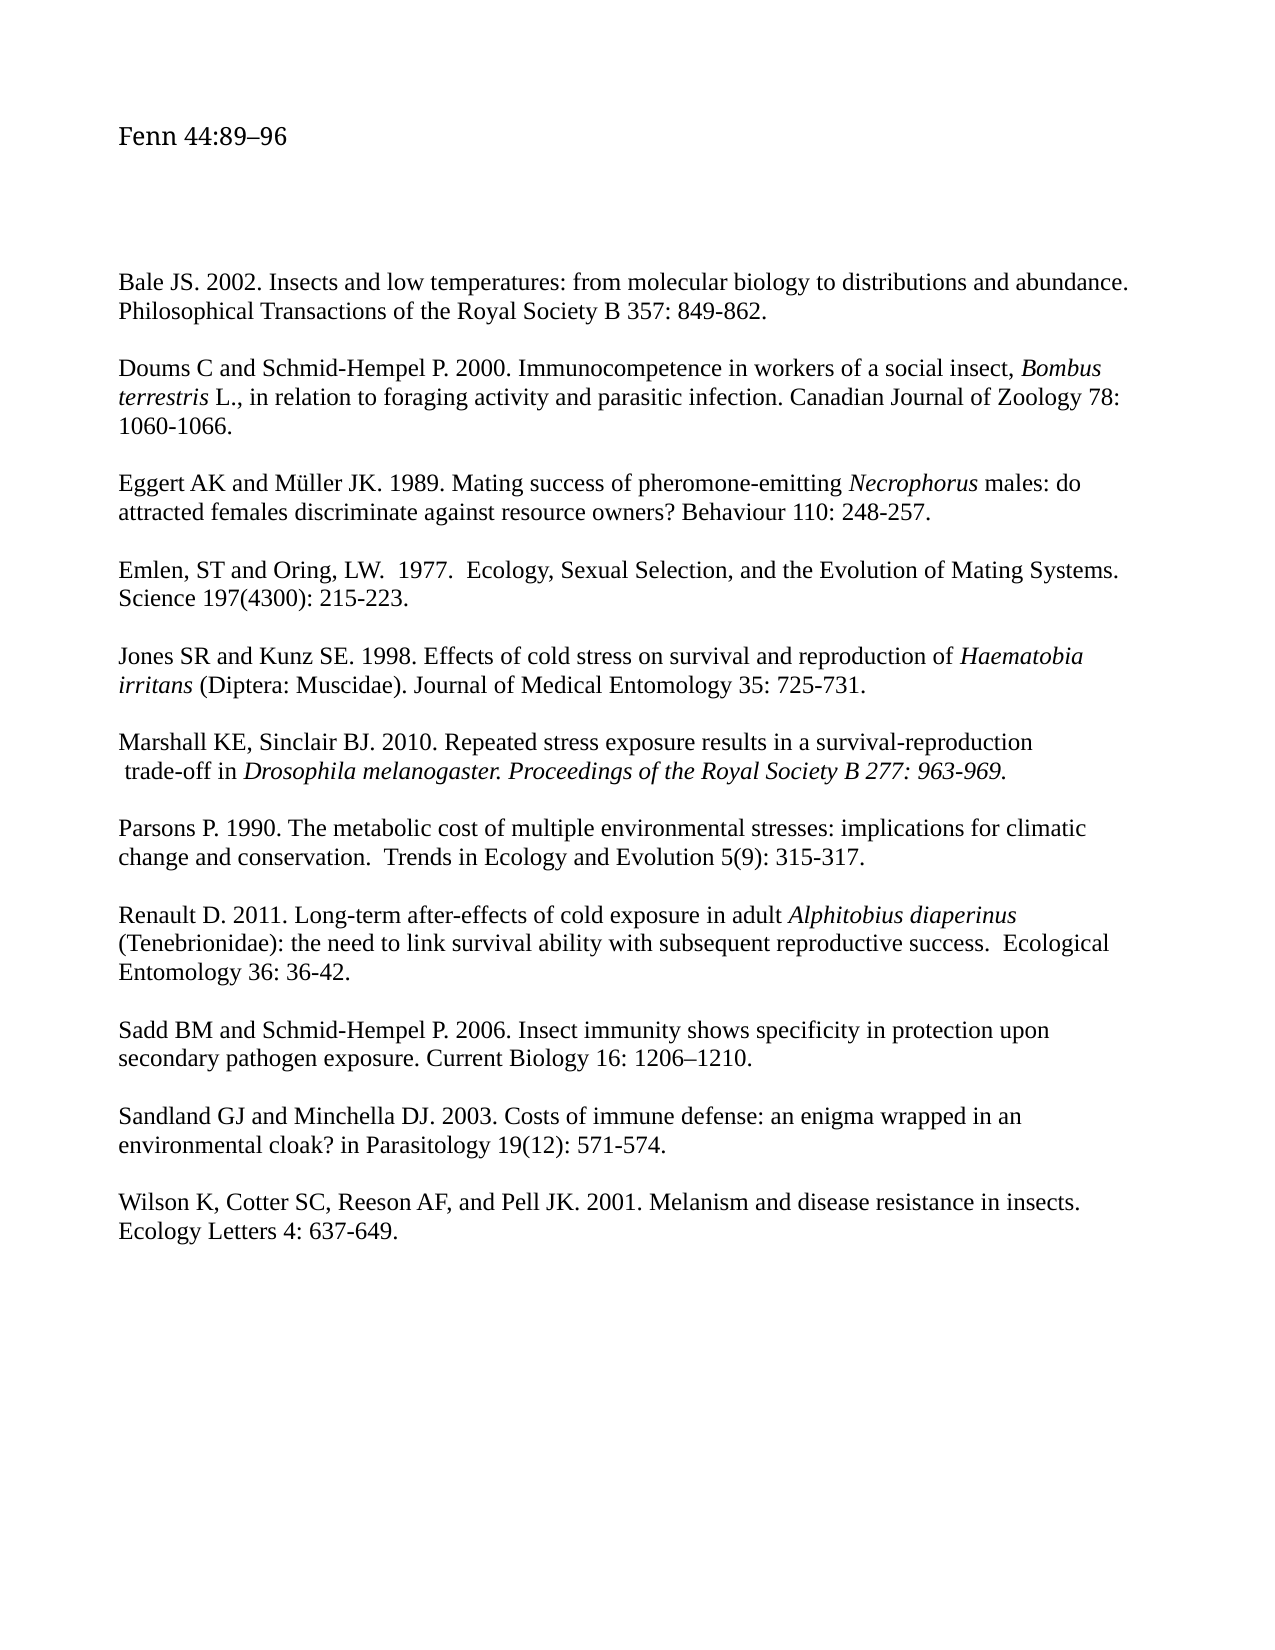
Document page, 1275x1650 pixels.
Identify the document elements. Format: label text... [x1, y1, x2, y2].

text Doums C and Schmid-Hempel P. 2000. Immunocompetence in workers of a social insect, Bombus terrestris L., in relation to foraging activity and parasitic infection. Canadian Journal of Zoology 78: 1060-1066. [118, 353, 1157, 440]
text Bale JS. 2002. Insects and low temperatures: from molecular biology to distributions and abundance. Philosophical Transactions of the Royal Society B 357: 849-862. [118, 267, 1157, 325]
text Emlen, ST and Oring, LW. 1977. Ecology, Sexual Selection, and the Evolution of Mating Systems. Science 197(4300): 215-223. [118, 555, 1157, 612]
text Eggert AK and Müller JK. 1989. Mating success of pheromone-emitting Necrophorus males: do attracted females discriminate against resource owners? Behaviour 110: 248-257. [118, 468, 1157, 526]
text trade-off in Drosophila melanogaster. Proceedings of the Royal Society B 277: 963-969. [118, 756, 1157, 785]
text Sadd BM and Schmid-Hempel P. 2006. Insect immunity shows specificity in protection upon secondary pathogen exposure. Current Biology 16: 1206–1210. [118, 1015, 1157, 1072]
text Renault D. 2011. Long-term after-effects of cold exposure in adult Alphitobius diaperinus (Tenebrionidae): the need to link survival ability with subsequent reproductive success. Ecological Entomology 36: 36-42. [118, 900, 1157, 986]
text Wilson K, Cotter SC, Reeson AF, and Pell JK. 2001. Melanism and disease resistance in insects. Ecology Letters 4: 637-649. [118, 1187, 1157, 1245]
text Jones SR and Kunz SE. 1998. Effects of cold stress on survival and reproduction of Haematobia irritans (Diptera: Muscidae). Journal of Medical Entomology 35: 725-731. [118, 641, 1157, 698]
text Fenn 44:89–96 [118, 118, 1157, 152]
text Sandland GJ and Minchella DJ. 2003. Costs of immune defense: an enigma wrapped in an environmental cloak? in Parasitology 19(12): 571-574. [118, 1101, 1157, 1158]
text Parsons P. 1990. The metabolic cost of multiple environmental stresses: implications for climatic change and conservation. Trends in Ecology and Evolution 5(9): 315-317. [118, 813, 1157, 871]
text Marshall KE, Sinclair BJ. 2010. Repeated stress exposure results in a survival-reproduction [118, 727, 1157, 756]
